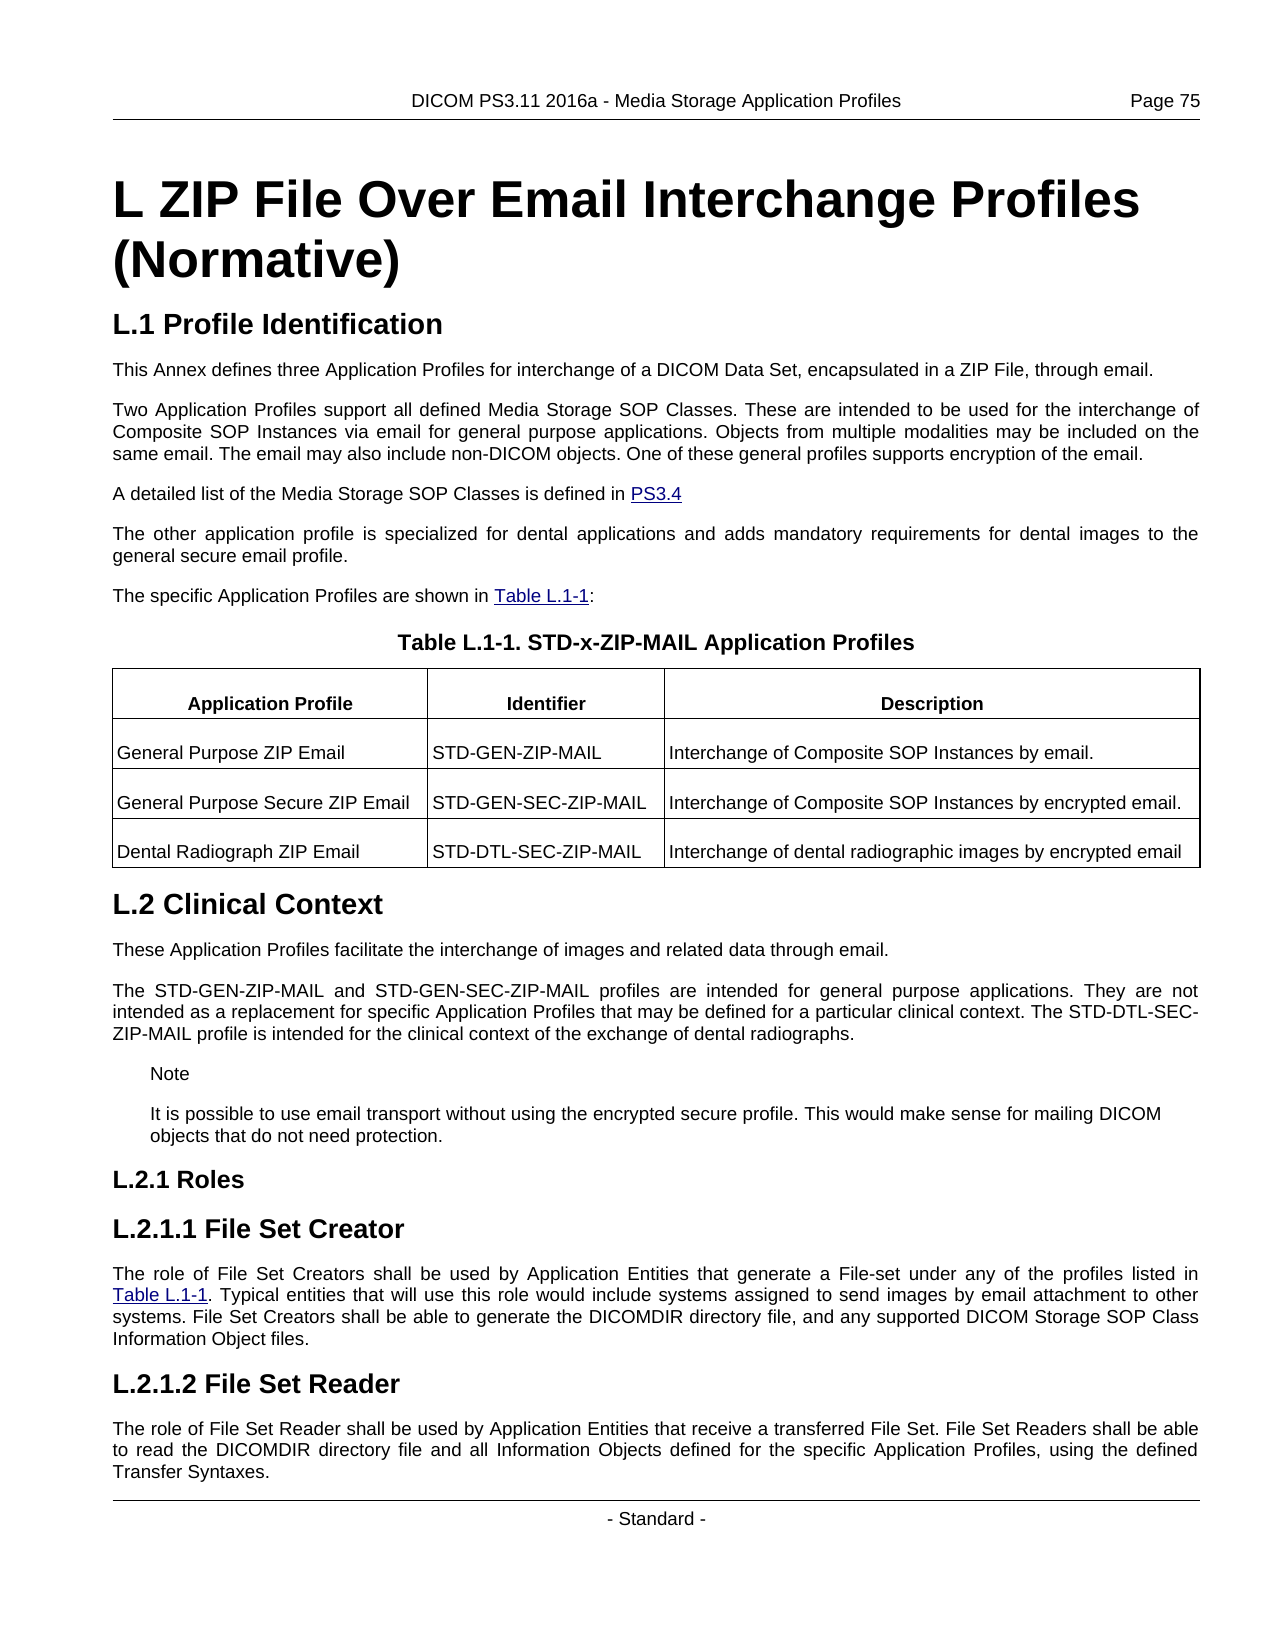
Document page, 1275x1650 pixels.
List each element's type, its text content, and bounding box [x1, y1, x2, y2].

text These Application Profiles facilitate the interchange of images and related data through email. [112, 939, 1200, 961]
text L ZIP File Over Email Interchange Profiles (Normative) [112, 169, 1200, 288]
table_cell STD-DTL-SEC-ZIP-MAIL [428, 819, 664, 867]
text The role of File Set Creators shall be used by Application Entities that generate a File-set under any of the profiles listed in Table L.1-1. Typical entities that will use this role would include systems assigned to send images by email attachment to other systems. File Set Creators shall be able to generate the DICOMDIR directory file, and any supported DICOM Storage SOP Class Information Object files. [112, 1263, 1200, 1349]
text The role of File Set Reader shall be used by Application Entities that receive a transferred File Set. File Set Readers shall be able to read the DICOMDIR directory file and all Information Objects defined for the specific Application Profiles, using the defined Transfer Syntaxes. [112, 1418, 1200, 1482]
table_header Description [665, 669, 1199, 718]
table_cell Interchange of Composite SOP Instances by email. [665, 719, 1199, 768]
text L.1 Profile Identification [112, 307, 1200, 340]
table_header Application Profile [113, 669, 427, 718]
table_cell STD-GEN-ZIP-MAIL [428, 719, 664, 768]
text L.2.1.1 File Set Creator [112, 1213, 1200, 1244]
text Table L.1-1. STD-x-ZIP-MAIL Application Profiles [112, 629, 1200, 655]
text The other application profile is specialized for dental applications and adds mandatory requirements for dental images to the general secure email profile. [112, 523, 1200, 566]
text It is possible to use email transport without using the encrypted secure profile. This would make sense for mailing DICOM objects that do not need protection. [150, 1103, 1162, 1146]
table_cell Dental Radiograph ZIP Email [113, 819, 427, 867]
text This Annex defines three Application Profiles for interchange of a DICOM Data Set, encapsulated in a ZIP File, through email. [112, 359, 1200, 381]
text Note [150, 1063, 1162, 1084]
table_cell General Purpose Secure ZIP Email [113, 769, 427, 817]
text Two Application Profiles support all defined Media Storage SOP Classes. These are intended to be used for the interchange of Composite SOP Instances via email for general purpose applications. Objects from multiple modalities may be included on the same email. The email may also include non-DICOM objects. One of these general profiles supports encryption of the email. [112, 399, 1200, 464]
text L.2.1 Roles [112, 1165, 1200, 1194]
table_header Identifier [428, 669, 664, 718]
table_cell General Purpose ZIP Email [113, 719, 427, 768]
text The STD-GEN-ZIP-MAIL and STD-GEN-SEC-ZIP-MAIL profiles are intended for general purpose applications. They are not intended as a replacement for specific Application Profiles that may be defined for a particular clinical context. The STD-DTL-SEC-ZIP-MAIL profile is intended for the clinical context of the exchange of dental radiographs. [112, 979, 1200, 1044]
text The specific Application Profiles are shown in Table L.1-1: [112, 585, 1200, 606]
text L.2.1.2 File Set Reader [112, 1368, 1200, 1399]
table_cell STD-GEN-SEC-ZIP-MAIL [428, 769, 664, 817]
text A detailed list of the Media Storage SOP Classes is defined in PS3.4 [112, 483, 1200, 504]
table_cell Interchange of Composite SOP Instances by encrypted email. [665, 769, 1199, 817]
text L.2 Clinical Context [112, 887, 1200, 920]
table_cell Interchange of dental radiographic images by encrypted email [665, 819, 1199, 867]
